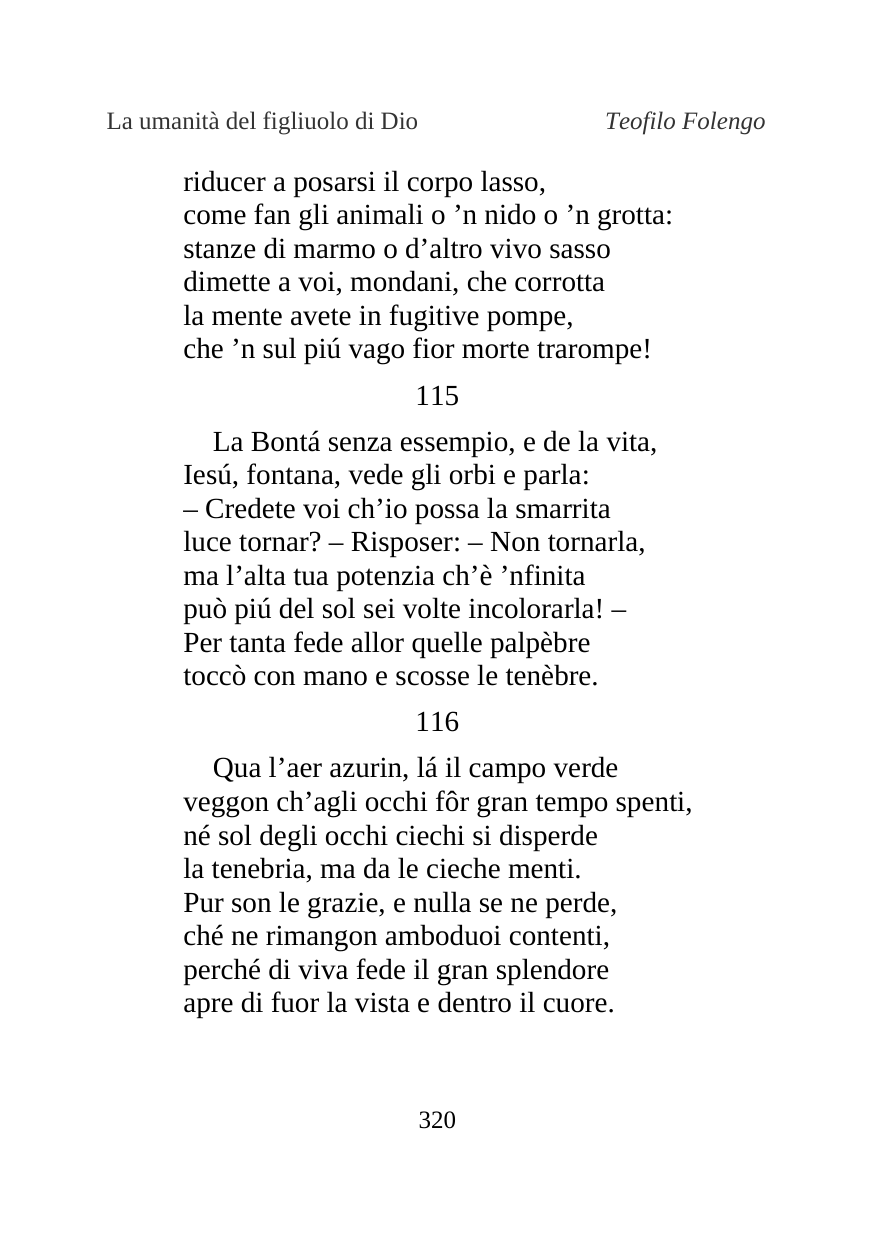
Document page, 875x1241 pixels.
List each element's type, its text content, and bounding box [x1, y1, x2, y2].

text 115 [106, 378, 768, 411]
text La Bontá senza essempio, e de la vita, Iesú, fontana, vede gli orbi e parla: – Credete voi ch’io possa la smarrita luce tornar? – Risposer: – Non tornarla, ma l’alta tua potenzia ch’è ’nfinita può piú del sol sei volte incolorarla! – Per tanta fede allor quelle palpèbre toccò con mano e scosse le tenèbre. [183, 424, 768, 692]
text Qua l’aer azurin, lá il campo verde veggon ch’agli occhi fôr gran tempo spenti, né sol degli occhi ciechi si disperde la tenebria, ma da le cieche menti. Pur son le grazie, e nulla se ne perde, ché ne rimangon amboduoi contenti, perché di viva fede il gran splendore apre di fuor la vista e dentro il cuore. [183, 751, 768, 1019]
text riducer a posarsi il corpo lasso, come fan gli animali o ’n nido o ’n grotta: stanze di marmo o d’altro vivo sasso dimette a voi, mondani, che corrotta la mente avete in fugitive pompe, che ’n sul piú vago fior morte trarompe! [183, 164, 768, 365]
text 116 [106, 704, 768, 738]
